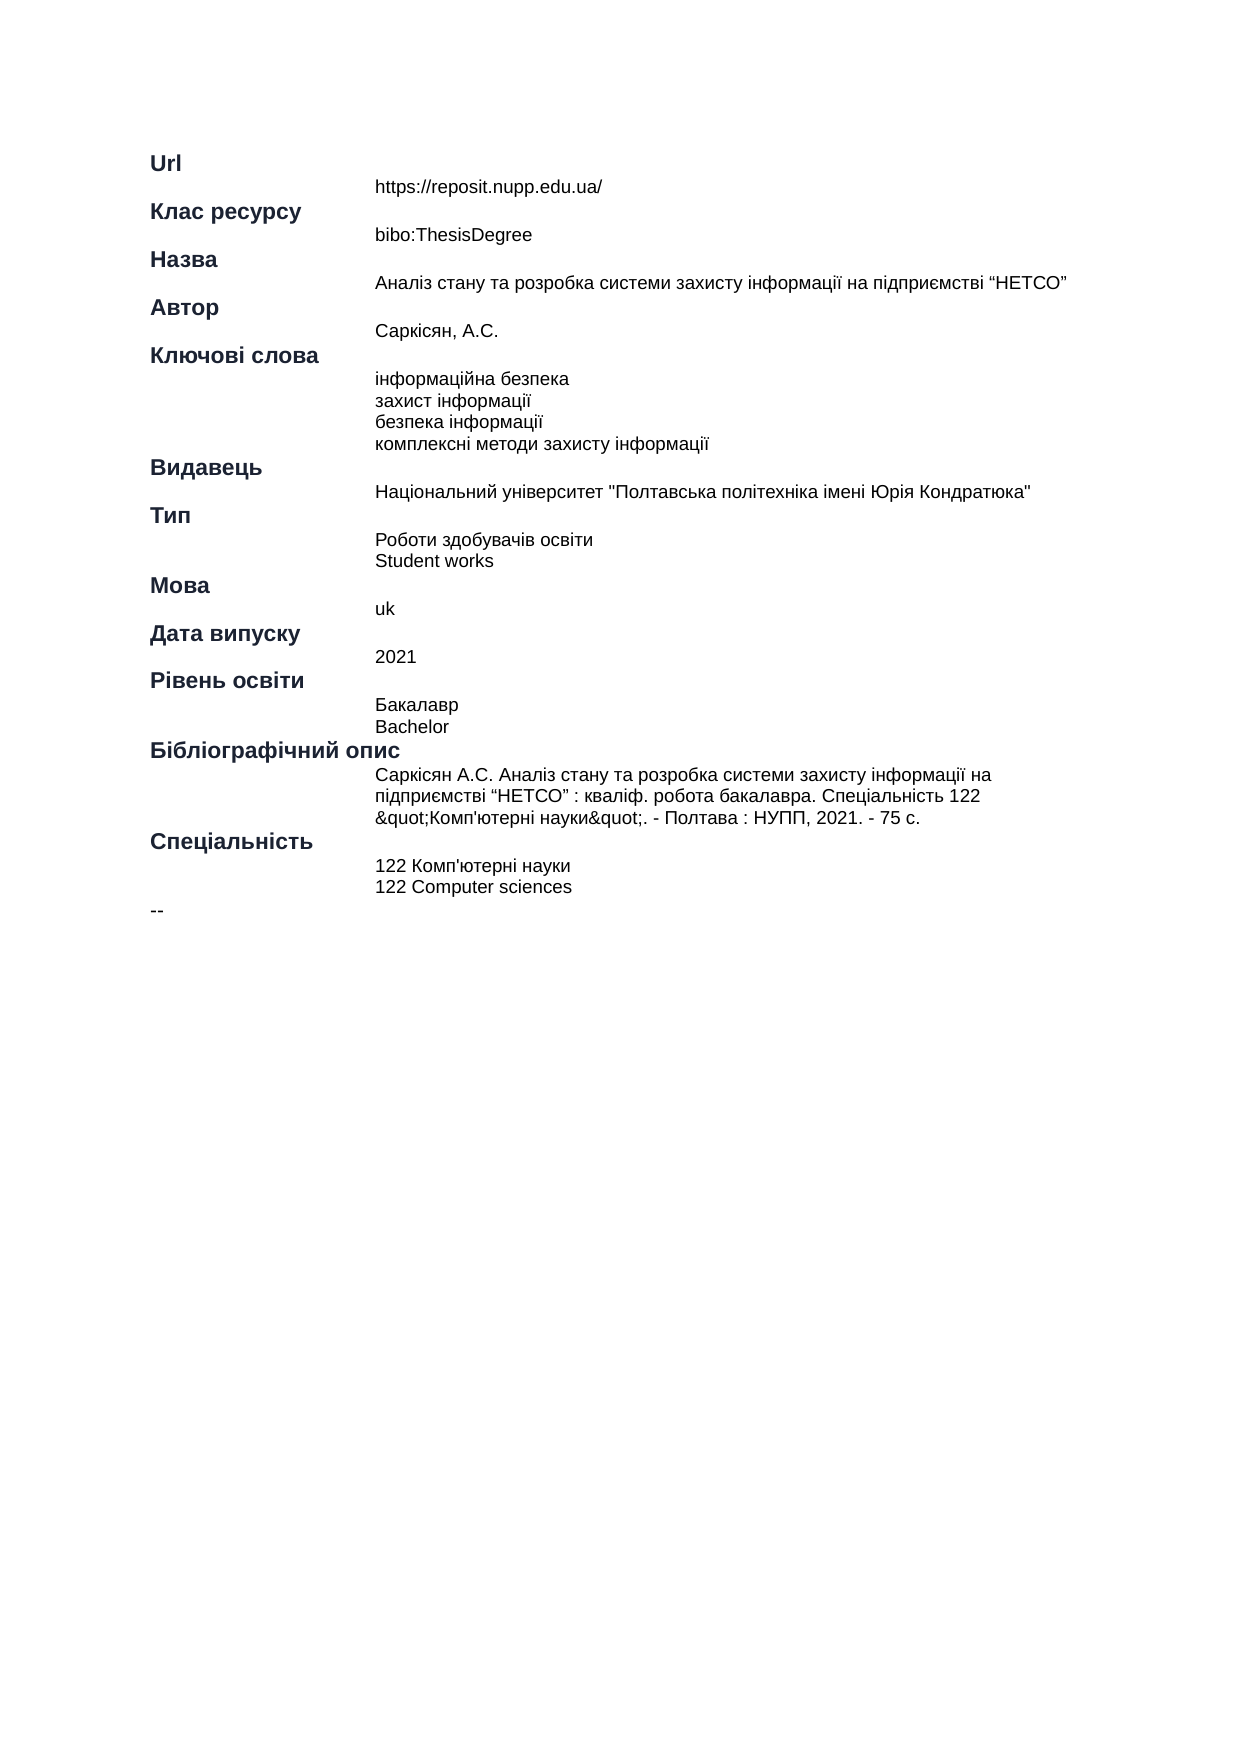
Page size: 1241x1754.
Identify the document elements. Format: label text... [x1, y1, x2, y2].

text Назва [150, 246, 1090, 272]
text Рівень освіти [150, 667, 1090, 694]
text https://reposit.nupp.edu.ua/ [375, 176, 1090, 198]
text інформаційна безпека [375, 368, 1090, 389]
text Саркісян А.С. Аналіз стану та розробка системи захисту інформації на підприємстві “НЕТСО” : кваліф. робота бакалавра. Спеціальність 122 &quot;Комп'ютерні науки&quot;. - Полтава : НУПП, 2021. - 75 с. [375, 763, 1090, 828]
text Спеціальність [150, 828, 1090, 854]
text 2021 [375, 646, 1090, 667]
text Мова [150, 572, 1090, 598]
text Роботи здобувачів освіти [375, 528, 1090, 550]
text -- [150, 897, 1090, 921]
text Дата випуску [150, 619, 1090, 646]
text Видавець [150, 454, 1090, 481]
text 122 Комп'ютерні науки [375, 854, 1090, 876]
text Національний університет "Полтавська політехніка імені Юрія Кондратюка" [375, 481, 1090, 502]
text безпека інформації [375, 411, 1090, 433]
text Бакалавр [375, 694, 1090, 715]
text захист інформації [375, 389, 1090, 411]
text Клас ресурсу [150, 198, 1090, 224]
text Тип [150, 502, 1090, 528]
text Url [150, 150, 1090, 176]
text Аналіз стану та розробка системи захисту інформації на підприємстві “НЕТСО” [375, 272, 1090, 294]
text 122 Computer sciences [375, 876, 1090, 897]
text Автор [150, 294, 1090, 320]
text Саркісян, А.С. [375, 320, 1090, 342]
text комплексні методи захисту інформації [375, 433, 1090, 454]
text uk [375, 598, 1090, 619]
text Bachelor [375, 715, 1090, 737]
text Ключові слова [150, 342, 1090, 368]
text Бібліографічний опис [150, 737, 1090, 763]
text bibo:ThesisDegree [375, 224, 1090, 246]
text Student works [375, 550, 1090, 572]
